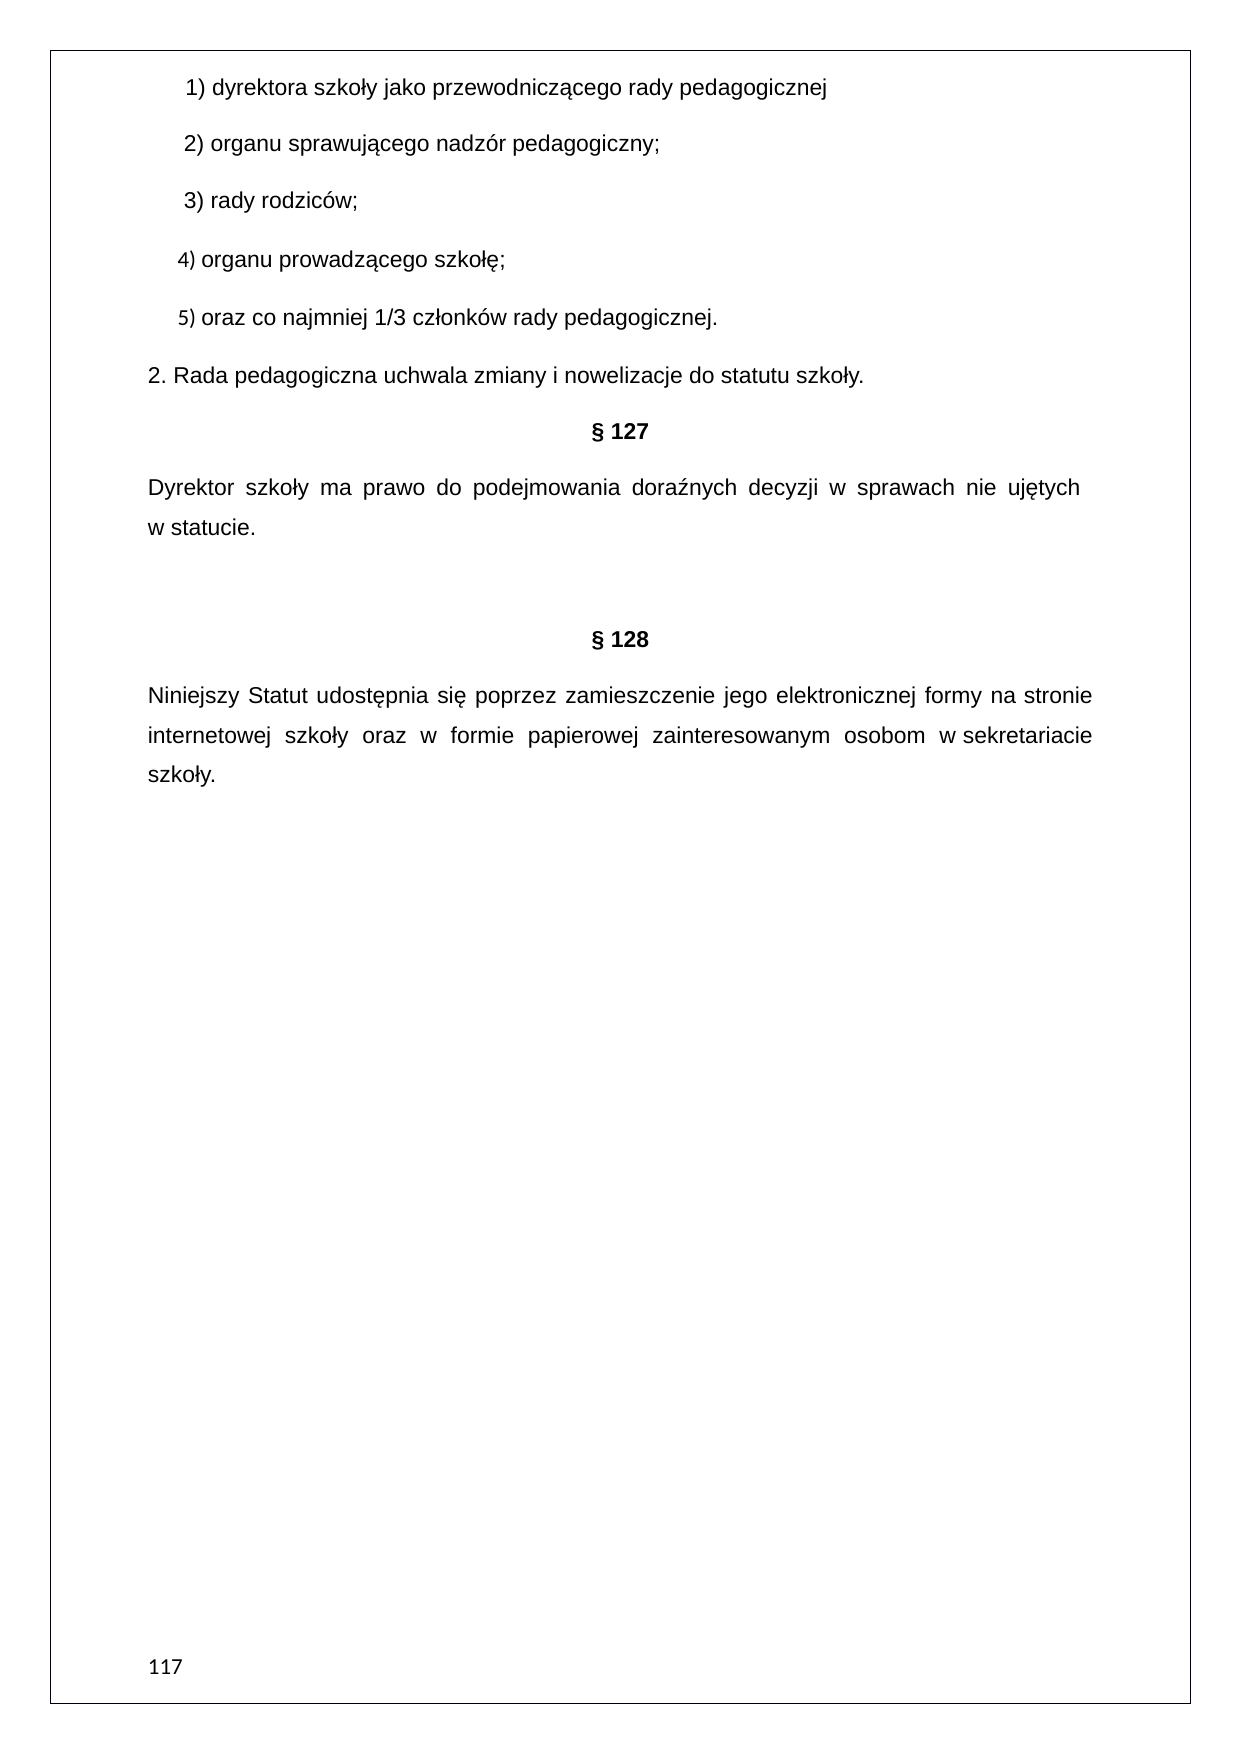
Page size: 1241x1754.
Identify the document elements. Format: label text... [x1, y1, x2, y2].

text 5) oraz co najmniej 1/3 członków rady pedagogicznej. [177, 303, 1092, 331]
list 2. Rada pedagogiczna uchwala zmiany i nowelizacje do statutu szkoły. [148, 362, 1092, 388]
text 2) organu sprawującego nadzór pedagogiczny; [177, 130, 1092, 156]
text § 127 [148, 418, 1092, 444]
text 4) organu prowadzącego szkołę; [177, 245, 1092, 273]
list 1) dyrektora szkoły jako przewodniczącego rady pedagogicznej [185, 74, 1092, 100]
text § 128 [148, 626, 1092, 652]
text Niniejszy Statut udostępnia się poprzez zamieszczenie jego elektronicznej formy na stronie internetowej szkoły oraz w formie papierowej zainteresowanym osobom w sekretariacie szkoły. [148, 682, 1092, 787]
text 3) rady rodziców; [177, 186, 1092, 214]
text Dyrektor szkoły ma prawo do podejmowania doraźnych decyzji w sprawach nie ujętych w statucie. [148, 474, 1092, 540]
